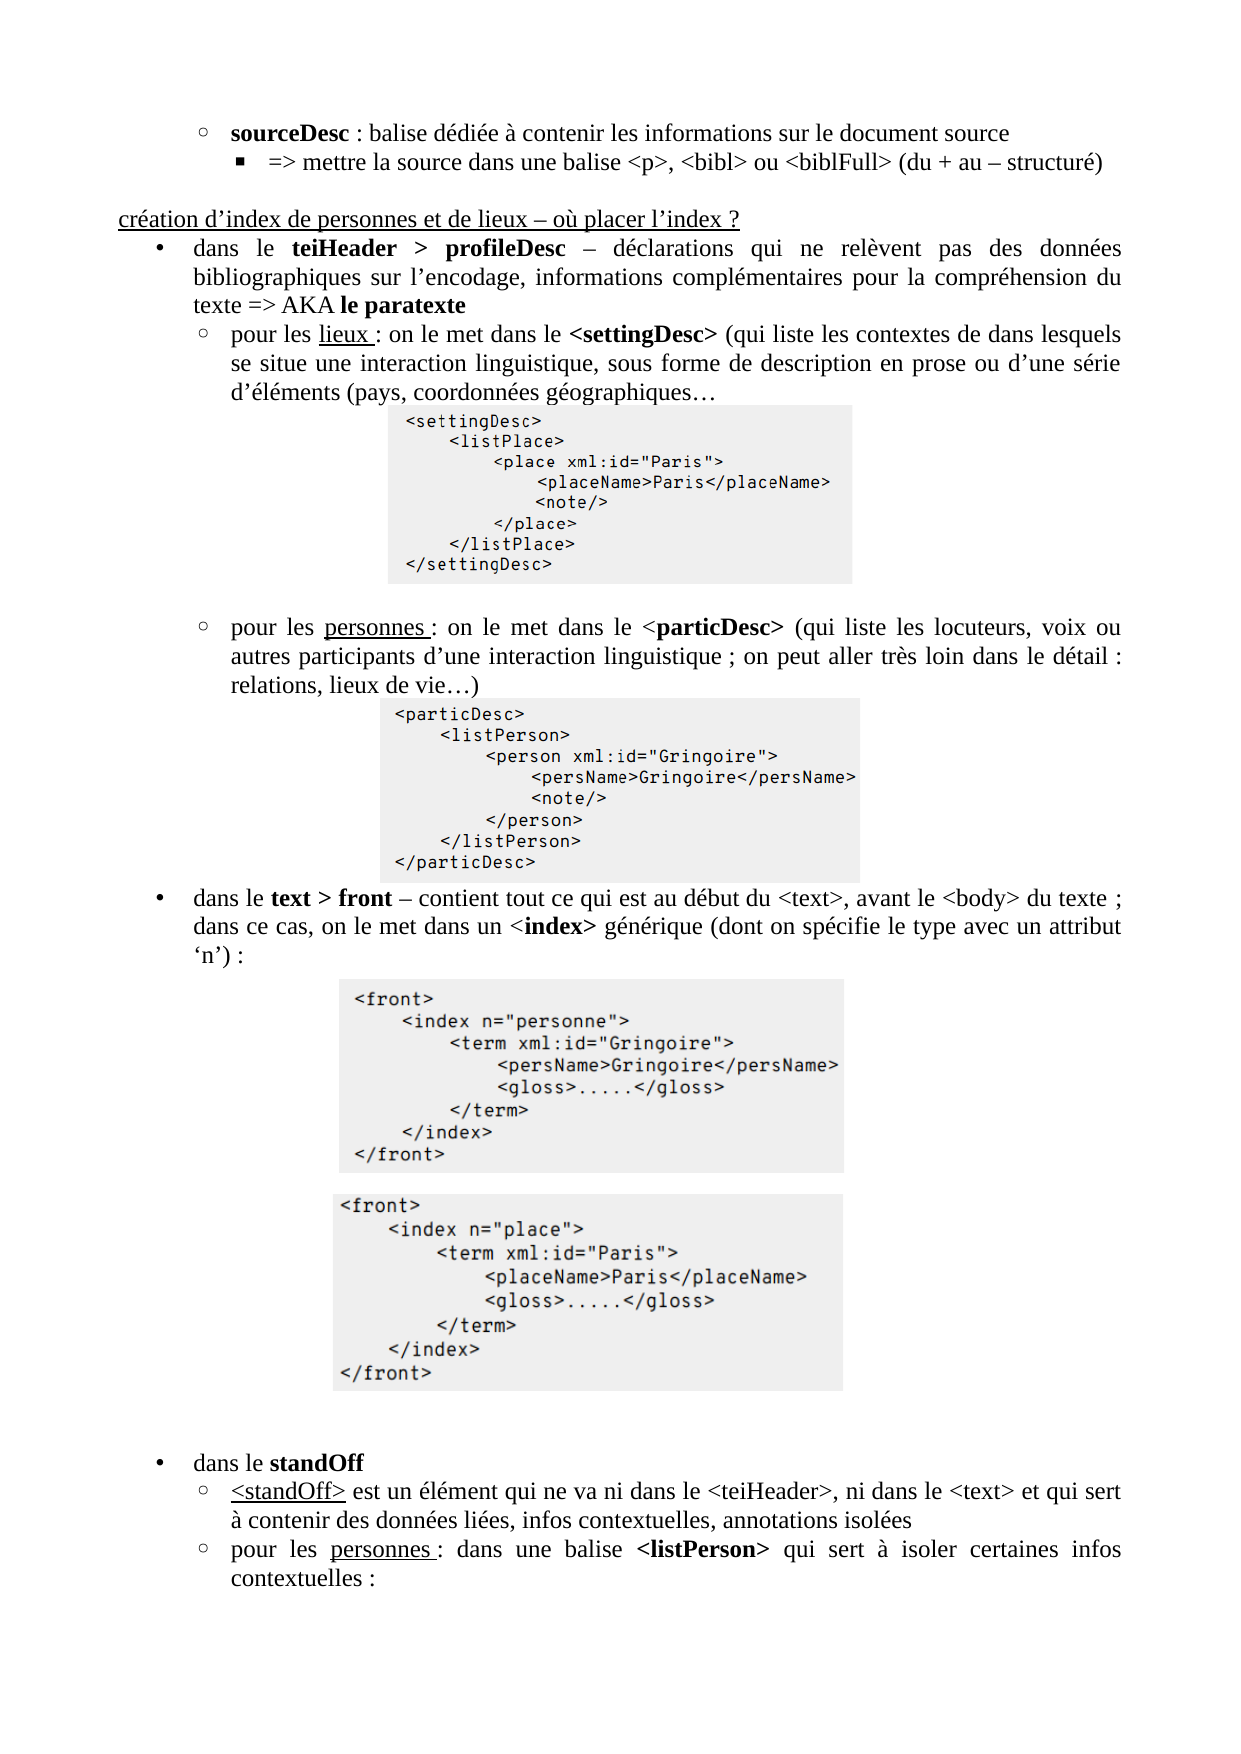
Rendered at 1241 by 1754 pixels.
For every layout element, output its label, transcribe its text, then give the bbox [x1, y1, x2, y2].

list pour les personnes : dans une balise <listPerson> qui sert à isoler certaines infos contextuelles : [193, 1534, 1122, 1591]
list <standOff> est un élément qui ne va ni dans le <teiHeader>, ni dans le <text> et qui sert à contenir des données liées, infos contextuelles, annotations isolées [193, 1476, 1122, 1534]
list dans le text > front – contient tout ce qui est au début du <text>, avant le <body> du texte ; dans ce cas, on le met dans un <index> générique (dont on spécifie le type avec un attribut ‘n’) : [156, 883, 1122, 969]
list dans le standOff [156, 1448, 1122, 1476]
picture [380, 698, 861, 883]
picture [339, 979, 845, 1173]
list pour les lieux : on le met dans le <settingDesc> (qui liste les contextes de dans lesquels se situe une interaction linguistique, sous forme de description en prose ou d’une série d’éléments (pays, coordonnées géographiques… [193, 319, 1122, 406]
list pour les personnes : on le met dans le <particDesc> (qui liste les locuteurs, voix ou autres participants d’une interaction linguistique ; on peut aller très loin dans le détail : relations, lieux de vie…) [193, 612, 1122, 699]
list => mettre la source dans une balise <p>, <bibl> ou <biblFull> (du + au – structuré) [231, 147, 1122, 176]
text création d’index de personnes et de lieux – où placer l’index ? [118, 204, 1122, 233]
picture [332, 1194, 844, 1391]
picture [387, 405, 853, 584]
list dans le teiHeader > profileDesc – déclarations qui ne relèvent pas des données bibliographiques sur l’encodage, informations complémentaires pour la compréhension du texte => AKA le paratexte [156, 233, 1122, 319]
list sourceDesc : balise dédiée à contenir les informations sur le document source [193, 118, 1122, 147]
